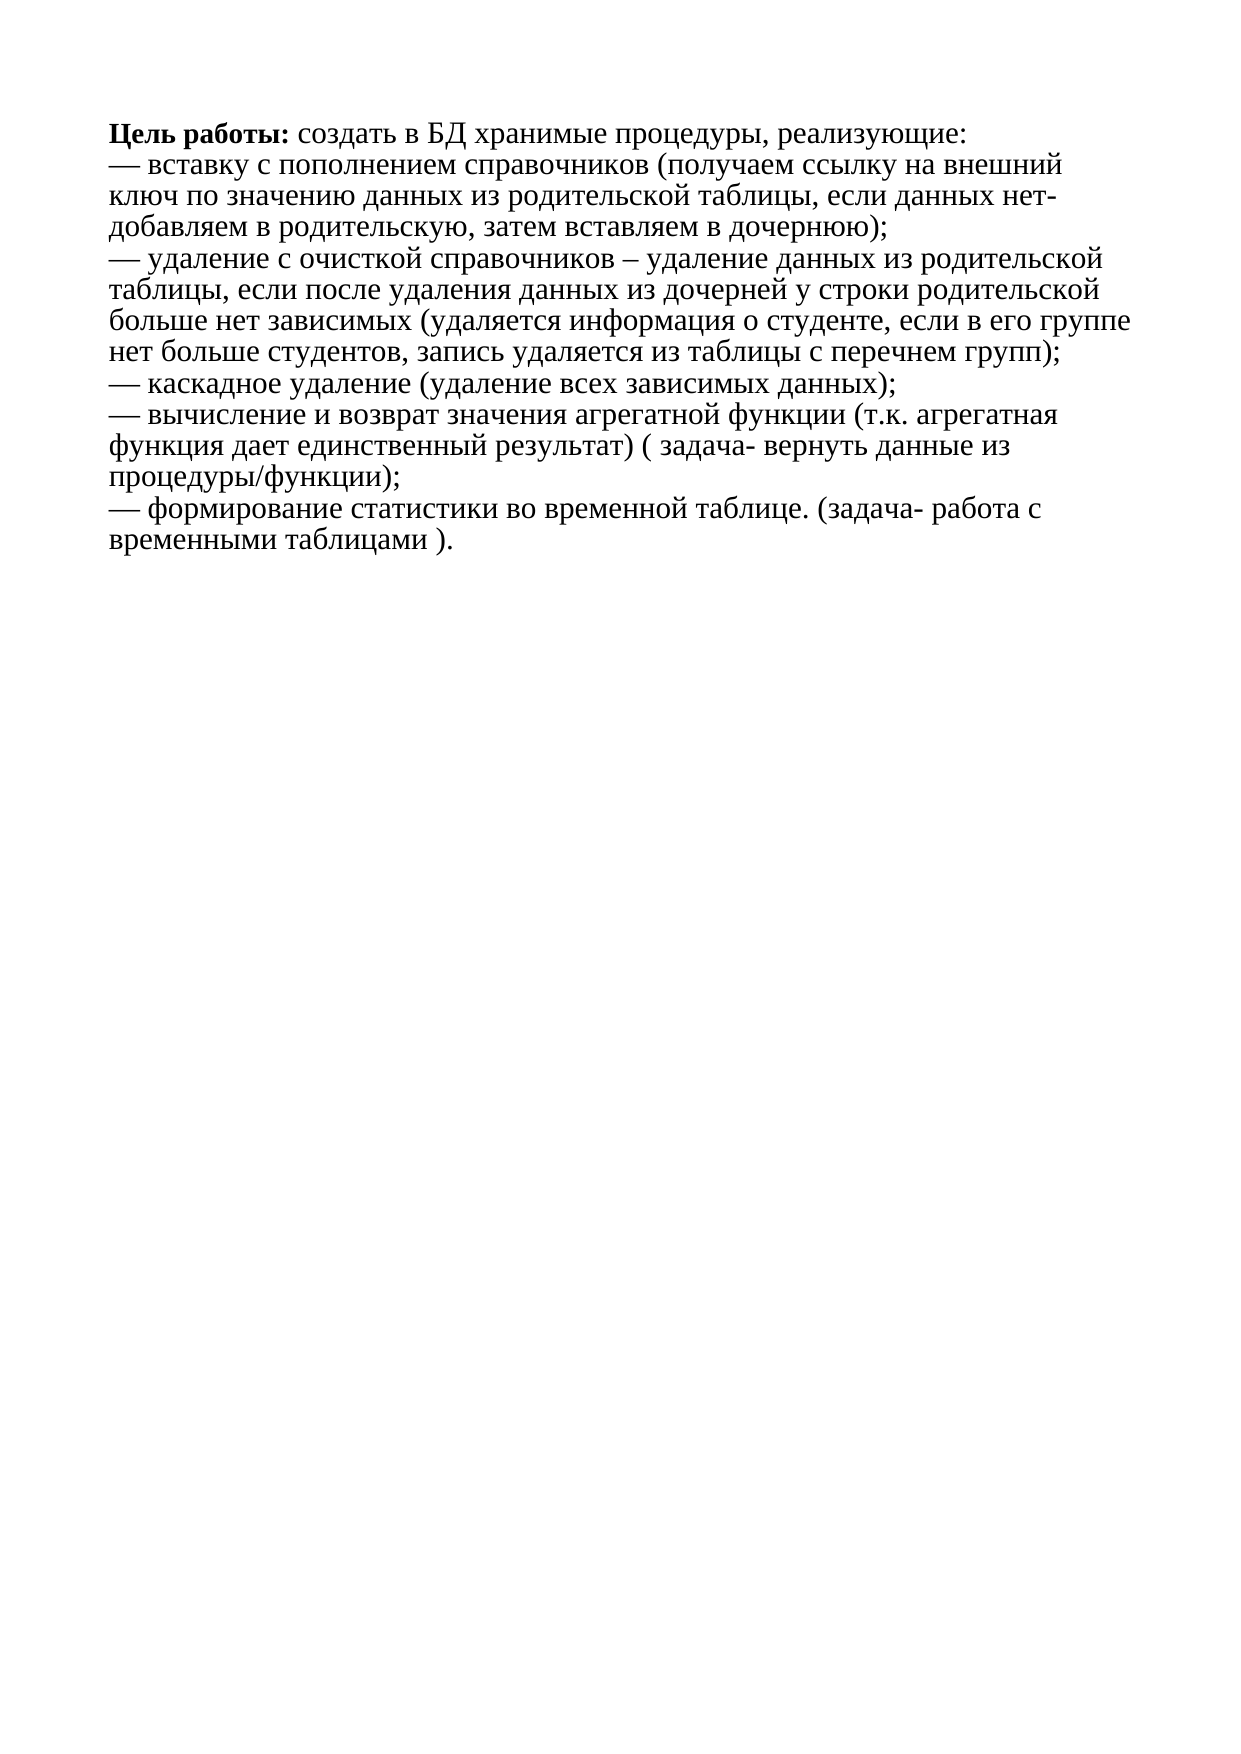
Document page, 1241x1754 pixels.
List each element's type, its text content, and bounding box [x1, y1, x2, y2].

text Цель работы: создать в БД хранимые процедуры, реализующие: [108, 118, 1134, 149]
text — формирование статистики во временной таблице. (задача- работа с временными таблицами ). [108, 493, 1134, 556]
text — вычисление и возврат значения агрегатной функции (т.к. агрегатная функция дает единственный результат) ( задача- вернуть данные из процедуры/функции); [108, 399, 1134, 493]
text — вставку с пополнением справочников (получаем ссылку на внешний ключ по значению данных из родительской таблицы, если данных нет- добавляем в родительскую, затем вставляем в дочернюю); [108, 149, 1134, 243]
text — каскадное удаление (удаление всех зависимых данных); [108, 368, 1134, 399]
text — удаление с очисткой справочников – удаление данных из родительской таблицы, если после удаления данных из дочерней у строки родительской больше нет зависимых (удаляется информация о студенте, если в его группе нет больше студентов, запись удаляется из таблицы с перечнем групп); [108, 243, 1134, 368]
